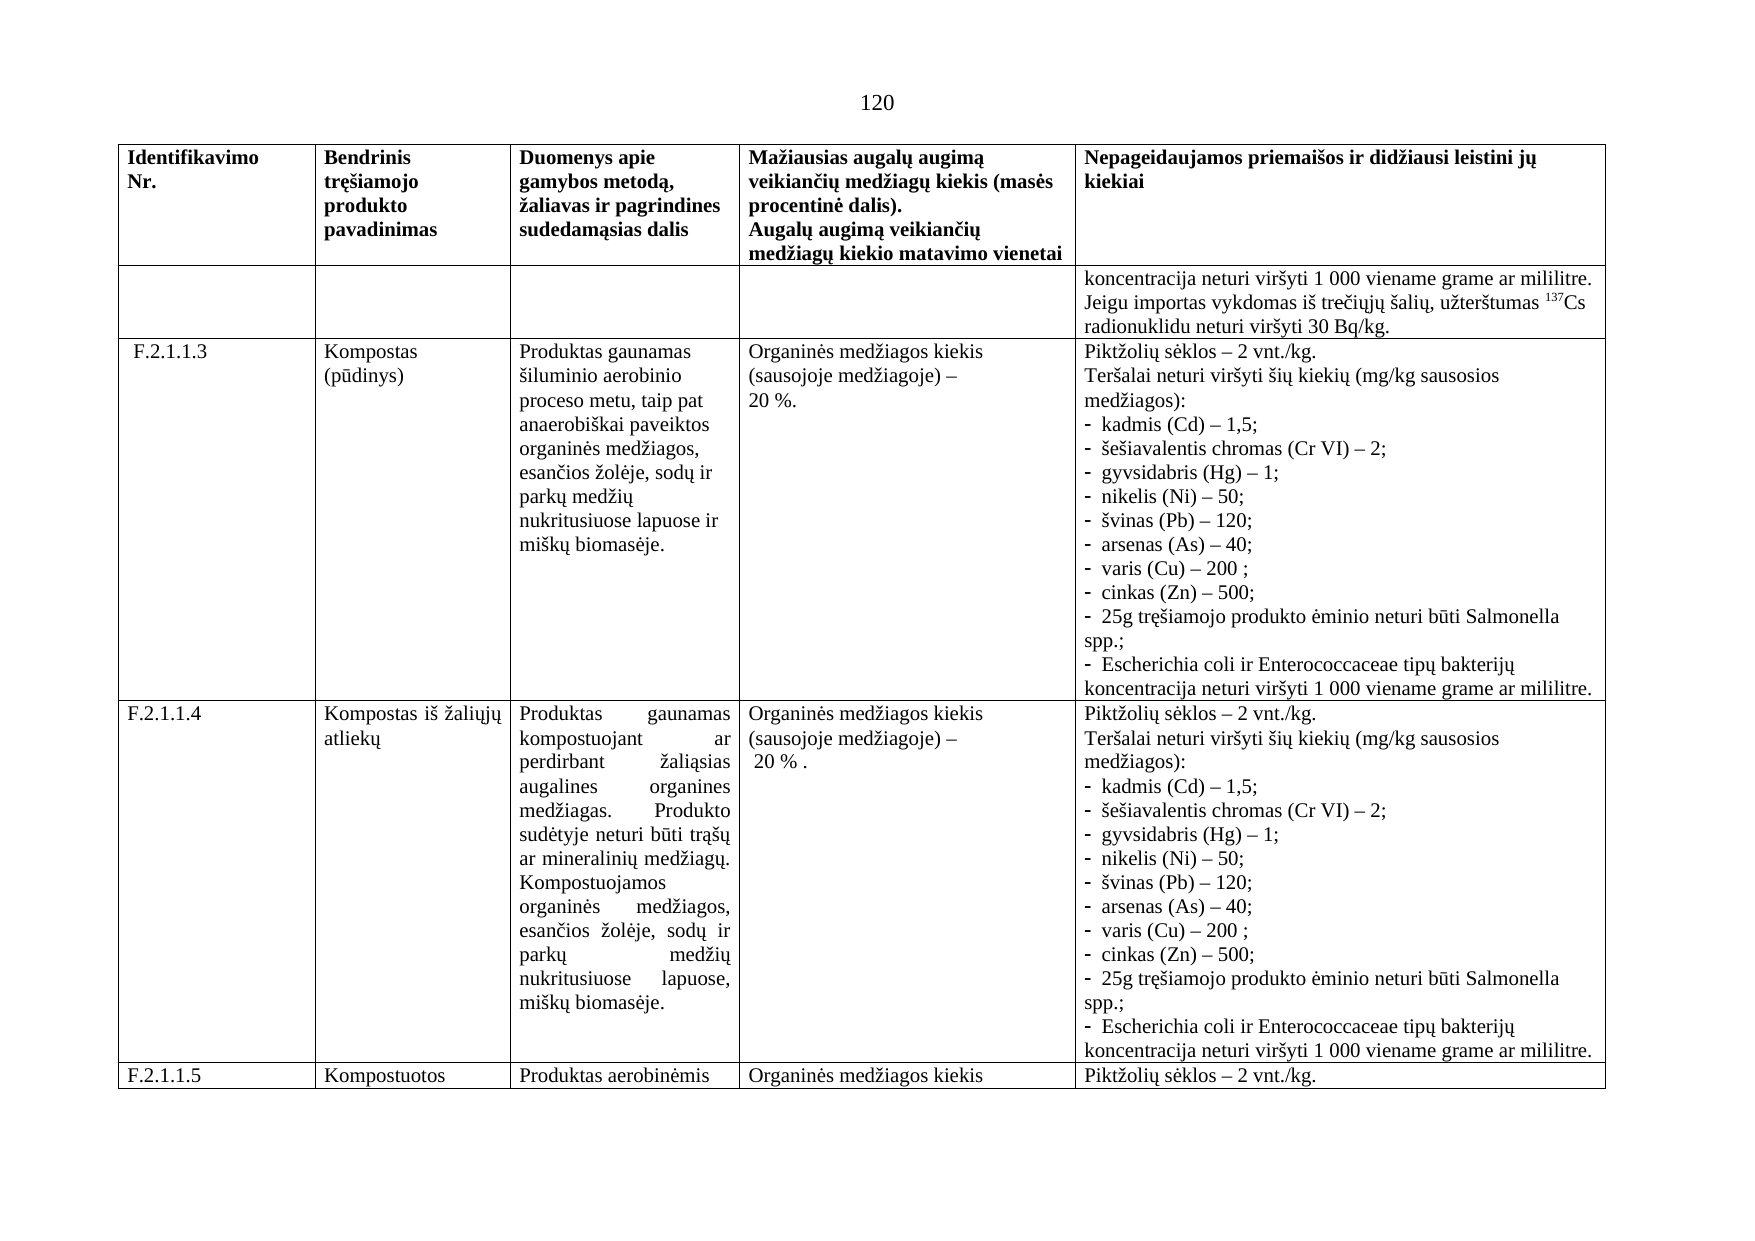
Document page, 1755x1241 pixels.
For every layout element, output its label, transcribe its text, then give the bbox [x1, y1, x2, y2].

table_cell Piktžolių sėklos – 2 vnt./kg. Teršalai neturi viršyti šių kiekių (mg/kg sausosios medžiagos): kadmis (Cd) – 1,5; šešiavalentis chromas (Cr VI) – 2; gyvsidabris (Hg) – 1; nikelis (Ni) – 50; švinas (Pb) – 120; arsenas (As) – 40; varis (Cu) – 200 ; cinkas (Zn) – 500; 25g tręšiamojo produkto ėminio neturi būti Salmonella spp.; Escherichia coli ir Enterococcaceae tipų bakterijų koncentracija neturi viršyti 1 000 viename grame ar mililitre. [1076, 701, 1605, 1062]
table_cell koncentracija neturi viršyti 1 000 viename grame ar mililitre. Jeigu importas vykdomas iš trečiųjų šalių, užterštumas 137Cs radionuklidu neturi viršyti 30 Bq/kg. [1076, 266, 1605, 338]
table_cell [119, 266, 315, 338]
table_cell F.2.1.1.5 [119, 1063, 315, 1087]
table_cell Piktžolių sėklos – 2 vnt./kg. Teršalai neturi viršyti šių kiekių (mg/kg sausosios medžiagos): kadmis (Cd) – 1,5; šešiavalentis chromas (Cr VI) – 2; gyvsidabris (Hg) – 1; nikelis (Ni) – 50; švinas (Pb) – 120; arsenas (As) – 40; varis (Cu) – 200 ; cinkas (Zn) – 500; 25g tręšiamojo produkto ėminio neturi būti Salmonella spp.; Escherichia coli ir Enterococcaceae tipų bakterijų koncentracija neturi viršyti 1 000 viename grame ar mililitre. [1076, 339, 1605, 700]
table_cell Kompostas (pūdinys) [316, 339, 510, 700]
table_cell Produktas gaunamas šiluminio aerobinio proceso metu, taip pat anaerobiškai paveiktos organinės medžiagos, esančios žolėje, sodų ir parkų medžių nukritusiuose lapuose ir miškų biomasėje. [511, 339, 739, 700]
table_header Bendrinis tręšiamojo produkto pavadinimas [316, 145, 510, 265]
table_cell Piktžolių sėklos – 2 vnt./kg. [1076, 1063, 1605, 1087]
table_cell Organinės medžiagos kiekis [740, 1063, 1075, 1087]
table_cell Kompostuotos [316, 1063, 510, 1087]
table_cell F.2.1.1.4 [119, 701, 315, 1062]
table_cell Kompostas iš žaliųjų atliekų [316, 701, 510, 1062]
table_cell Produktas aerobinėmis [511, 1063, 739, 1087]
table_cell Organinės medžiagos kiekis (sausojoje medžiagoje) – 20 %. [740, 339, 1075, 700]
table_header Mažiausias augalų augimą veikiančių medžiagų kiekis (masės procentinė dalis). Augalų augimą veikiančių medžiagų kiekio matavimo vienetai [740, 145, 1075, 265]
table_cell F.2.1.1.3 [119, 339, 315, 700]
table_header Identifikavimo Nr. [119, 145, 315, 265]
table_cell [511, 266, 739, 338]
table_cell [740, 266, 1075, 338]
table_cell Organinės medžiagos kiekis (sausojoje medžiagoje) – 20 % . [740, 701, 1075, 1062]
table_header Duomenys apie gamybos metodą, žaliavas ir pagrindines sudedamąsias dalis [511, 145, 739, 265]
table_header Nepageidaujamos priemaišos ir didžiausi leistini jų kiekiai [1076, 145, 1605, 265]
table_cell Produktas gaunamas kompostuojant ar perdirbant žaliąsias augalines organines medžiagas. Produkto sudėtyje neturi būti trąšų ar mineralinių medžiagų. Kompostuojamos organinės medžiagos, esančios žolėje, sodų ir parkų medžių nukritusiuose lapuose, miškų biomasėje. [511, 701, 739, 1062]
table_cell [316, 266, 510, 338]
